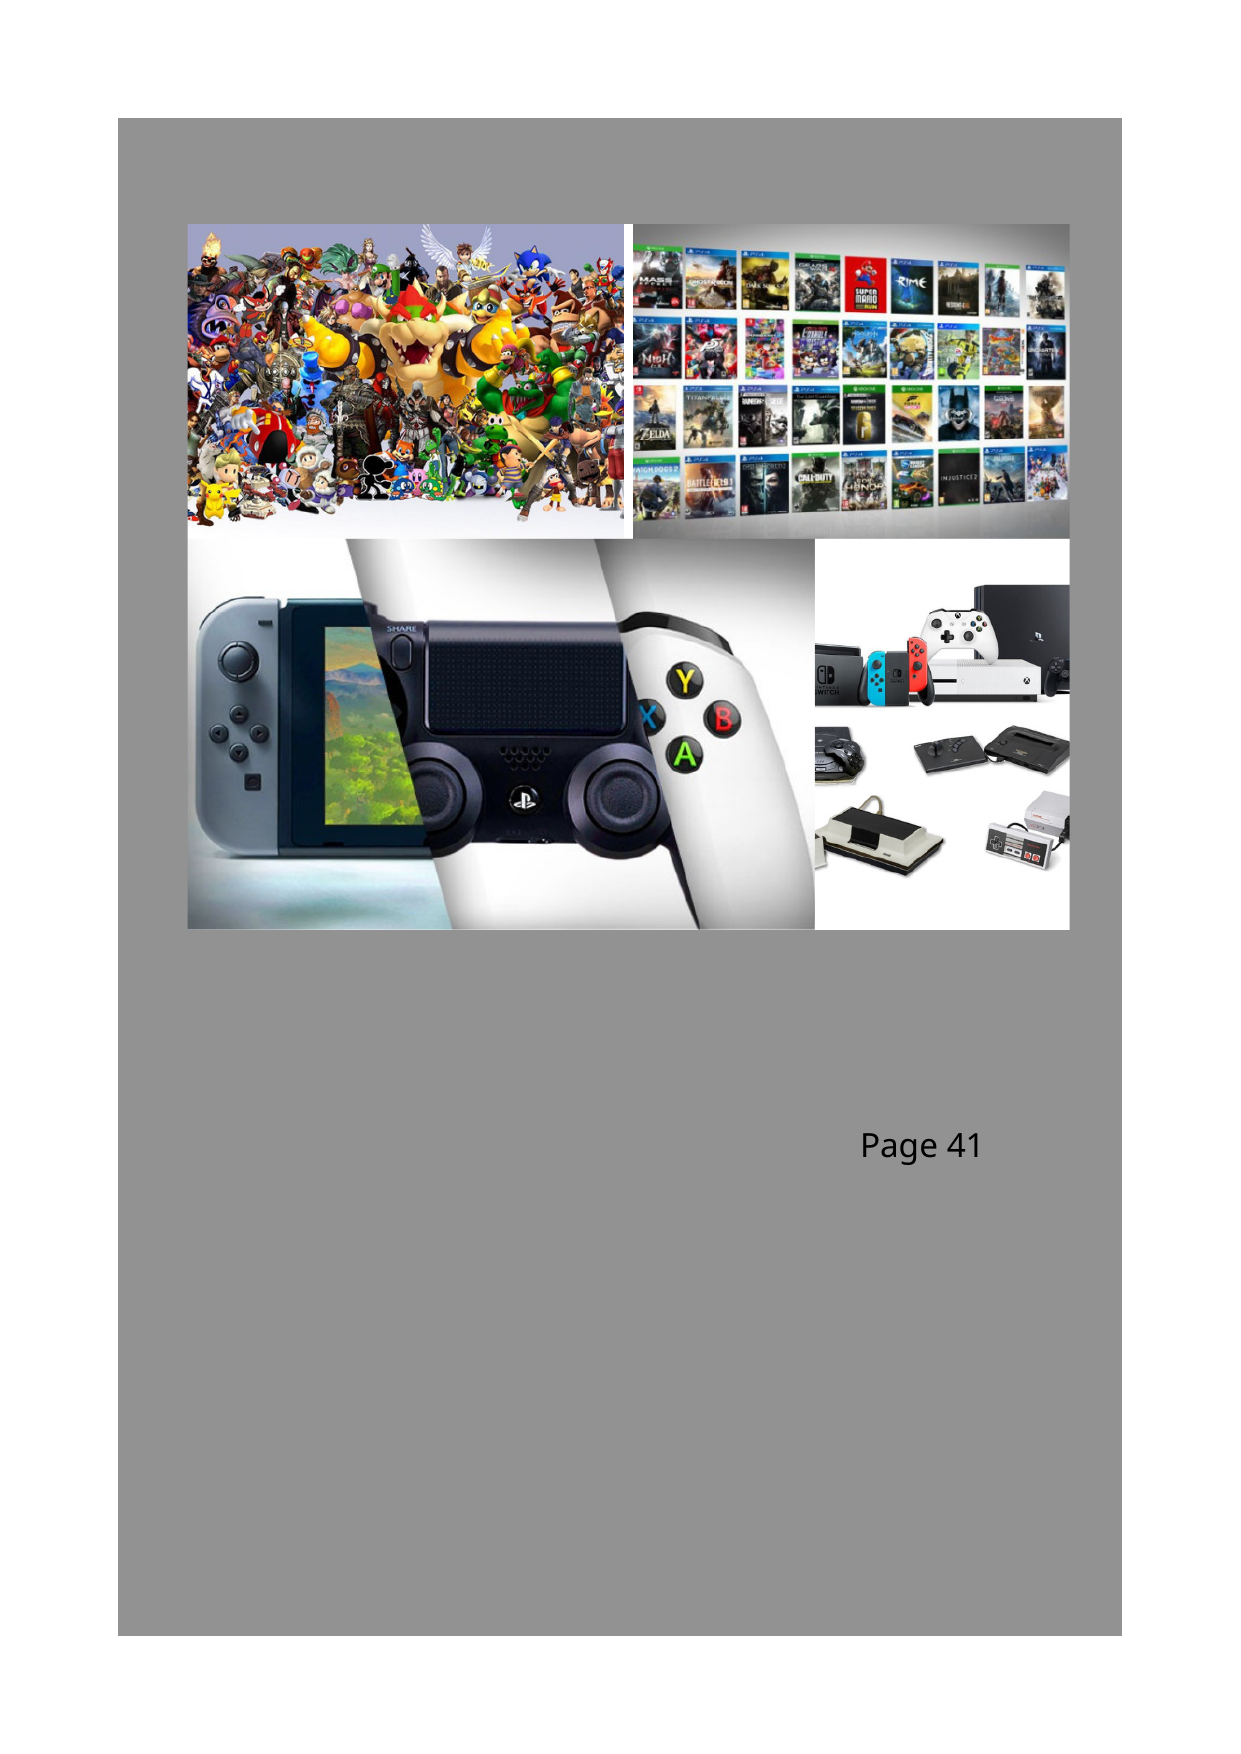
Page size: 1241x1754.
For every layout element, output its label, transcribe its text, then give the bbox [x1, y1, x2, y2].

picture [187, 224, 1070, 930]
text Page 41 [118, 1117, 1122, 1168]
